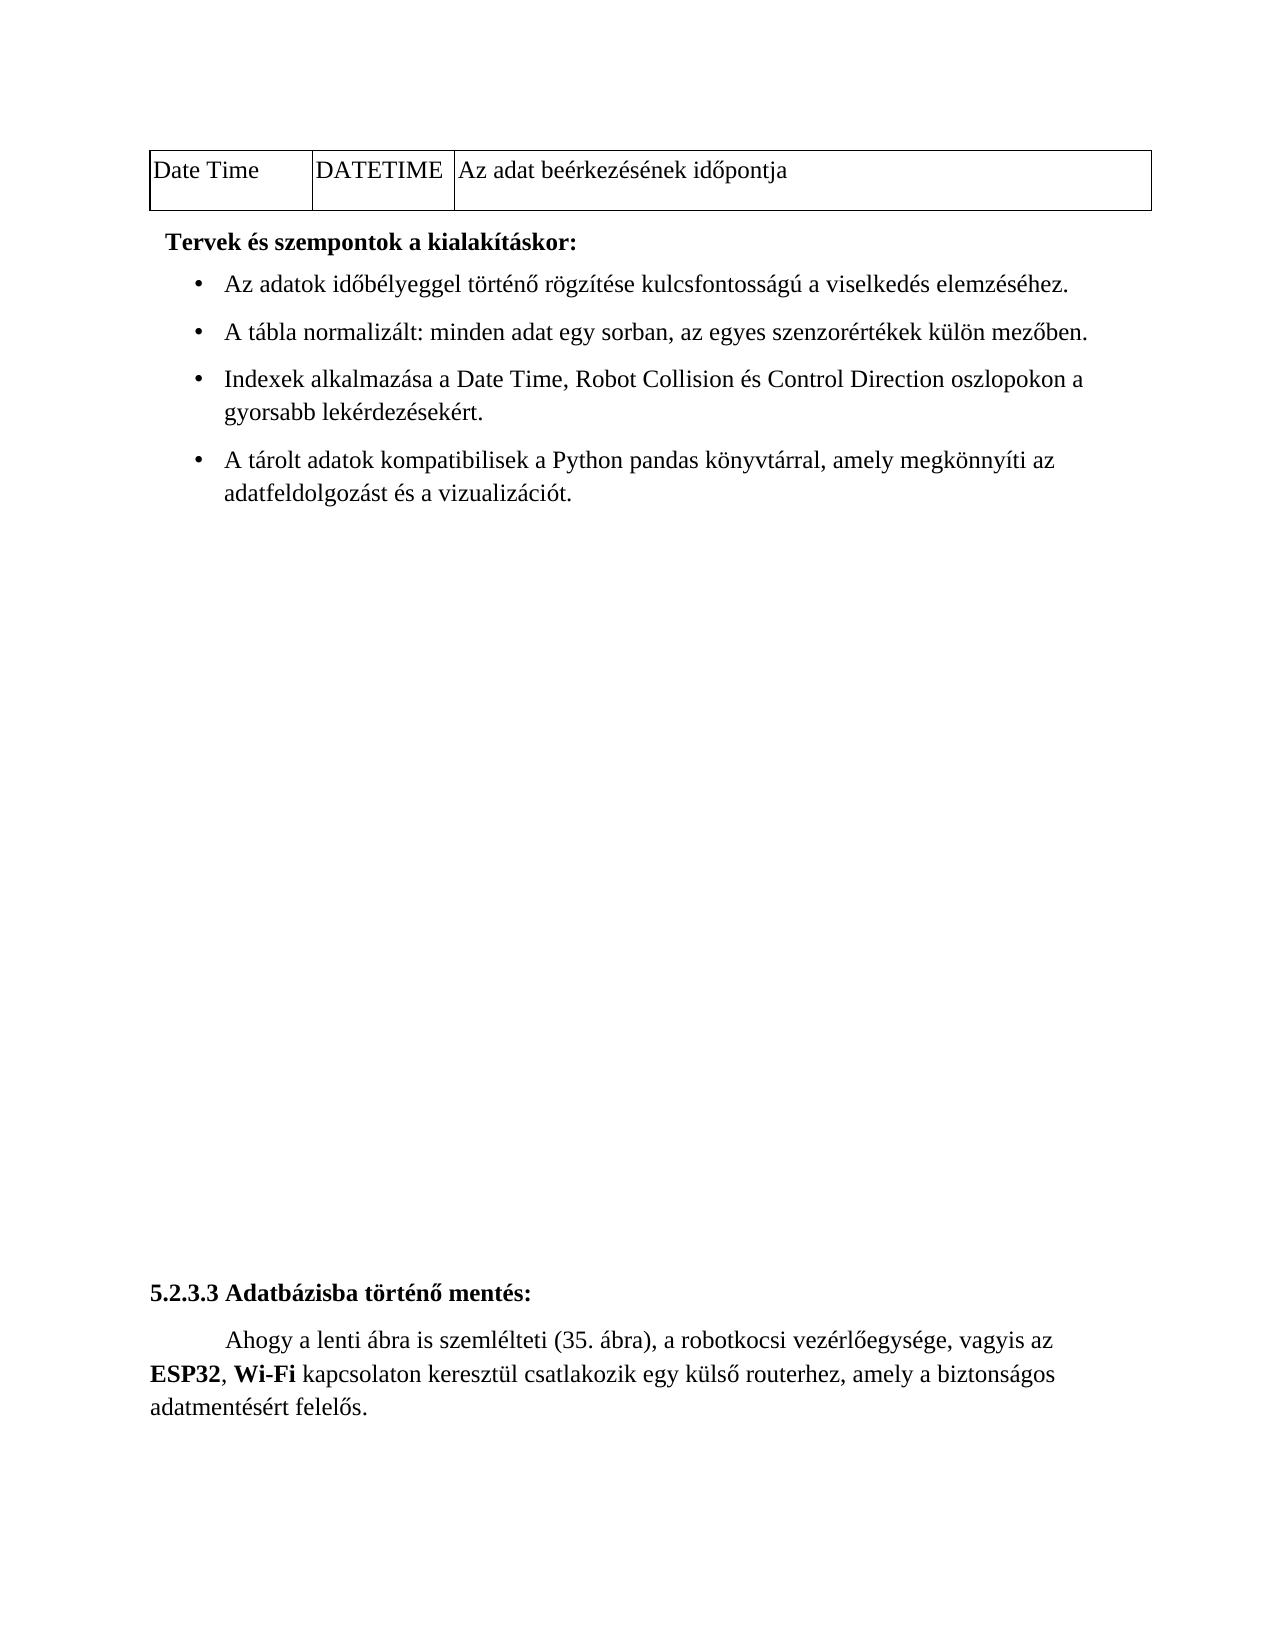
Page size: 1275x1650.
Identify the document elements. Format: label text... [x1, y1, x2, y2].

text 5.2.3.3 Adatbázisba történő mentés: [150, 1278, 1125, 1307]
text Ahogy a lenti ábra is szemlélteti (35. ábra), a robotkocsi vezérlőegysége, vagyis az ESP32, Wi-Fi kapcsolaton keresztül csatlakozik egy külső routerhez, amely a biztonságos adatmentésért felelős. [150, 1326, 1125, 1420]
table_header DATETIME [313, 151, 454, 210]
list Indexek alkalmazása a Date Time, Robot Collision és Control Direction oszlopokon a gyorsabb lekérdezésekért. [194, 364, 1125, 426]
table_header Date Time [151, 151, 312, 210]
table_header Az adat beérkezésének időpontja [455, 151, 1151, 210]
list A tábla normalizált: minden adat egy sorban, az egyes szenzorértékek külön mezőben. [194, 317, 1125, 345]
subtitle Tervek és szempontok a kialakításkor: [150, 227, 1125, 256]
list A tárolt adatok kompatibilisek a Python pandas könyvtárral, amely megkönnyíti az adatfeldolgozást és a vizualizációt. [194, 445, 1125, 507]
list Az adatok időbélyeggel történő rögzítése kulcsfontosságú a viselkedés elemzéséhez. [194, 269, 1125, 298]
